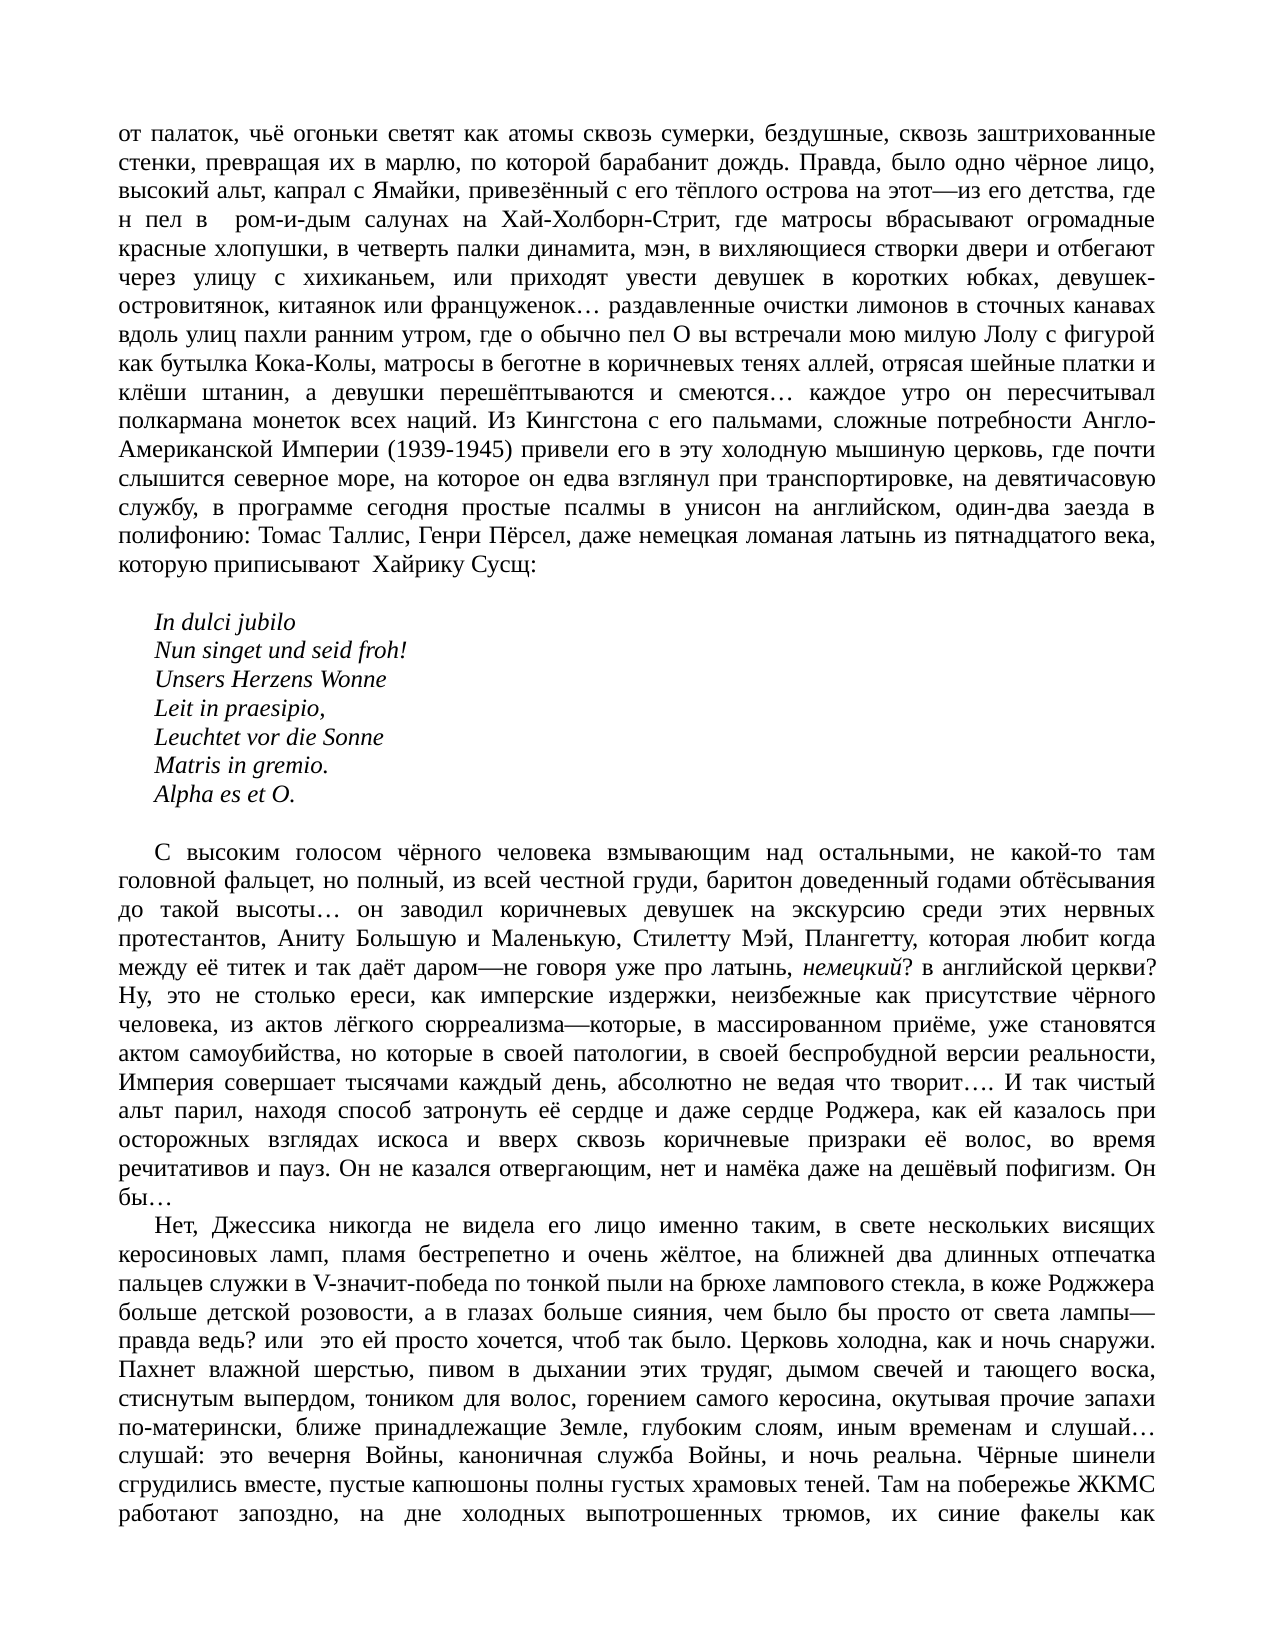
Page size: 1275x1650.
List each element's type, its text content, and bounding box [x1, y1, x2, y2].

text от палаток, чьё огоньки светят как атомы сквозь сумерки, бездушные, сквозь заштрихованные стенки, превращая их в марлю, по которой барабанит дождь. Правда, было одно чёрное лицо, высокий альт, капрал с Ямайки, привезённый с его тёплого острова на этот—из его детства, где н пел в ром-и-дым салунах на Хай-Холборн-Стрит, где матросы вбрасывают огромадные красные хлопушки, в четверть палки динамита, мэн, в вихляющиеся створки двери и отбегают через улицу с хихиканьем, или приходят увести девушек в коротких юбках, девушек-островитянок, китаянок или француженок… раздавленные очистки лимонов в сточных канавах вдоль улиц пахли ранним утром, где о обычно пел О вы встречали мою милую Лолу с фигурой как бутылка Кока-Колы, матросы в беготне в коричневых тенях аллей, отрясая шейные платки и клёши штанин, а девушки перешёптываются и смеются… каждое утро он пересчитывал полкармана монеток всех наций. Из Кингстона с его пальмами, сложные потребности Англо-Американской Империи (1939-1945) привели его в эту холодную мышиную церковь, где почти слышится северное море, на которое он едва взглянул при транспортировке, на девятичасовую службу, в программе сегодня простые псалмы в унисон на английском, один-два заезда в полифонию: Томас Таллис, Генри Пёрсел, даже немецкая ломаная латынь из пятнадцатого века, которую приписывают Хайрику Сусщ: [118, 118, 1157, 578]
text Nun singet und seid froh! [118, 636, 1157, 664]
text Alpha es et O. [118, 779, 1157, 808]
text Unsers Herzens Wonne [118, 664, 1157, 693]
text In dulci jubilo [118, 607, 1157, 636]
text Leit in praesipio, [118, 693, 1157, 722]
text С высоким голосом чёрного человека взмывающим над остальными, не какой-то там головной фальцет, но полный, из всей честной груди, баритон доведенный годами обтёсывания до такой высоты… он заводил коричневых девушек на экскурсию среди этих нервных протестантов, Аниту Большую и Маленькую, Стилетту Мэй, Плангетту, которая любит когда между её титек и так даёт даром—не говоря уже про латынь, немецкий? в английской церкви? Ну, это не столько ереси, как имперские издержки, неизбежные как присутствие чёрного человека, из актов лёгкого сюрреализма—которые, в массированном приёме, уже становятся актом самоубийства, но которые в своей патологии, в своей беспробудной версии реальности, Империя совершает тысячами каждый день, абсолютно не ведая что творит…. И так чистый альт парил, находя способ затронуть её сердце и даже сердце Роджера, как ей казалось при осторожных взглядах искоса и вверх сквозь коричневые призраки её волос, во время речитативов и пауз. Он не казался отвергающим, нет и намёка даже на дешёвый пофигизм. Он бы… [118, 837, 1157, 1211]
text Нет, Джессика никогда не видела его лицо именно таким, в свете нескольких висящих керосиновых ламп, пламя бестрепетно и очень жёлтое, на ближней два длинных отпечатка пальцев служки в V-значит-победа по тонкой пыли на брюхе лампового стекла, в коже Роджжера больше детской розовости, а в глазах больше сияния, чем было бы просто от света лампы—правда ведь? или это ей просто хочется, чтоб так было. Церковь холодна, как и ночь снаружи. Пахнет влажной шерстью, пивом в дыхании этих трудяг, дымом свечей и тающего воска, стиснутым выпердом, тоником для волос, горением самого керосина, окутывая прочие запахи по-матерински, ближе принадлежащие Земле, глубоким слоям, иным временам и слушай… слушай: это вечерня Войны, каноничная служба Войны, и ночь реальна. Чёрные шинели сгрудились вместе, пустые капюшоны полны густых храмовых теней. Там на побережье ЖКМС работают запоздно, на дне холодных выпотрошенных трюмов, их синие факелы как [118, 1211, 1157, 1527]
text Leuchtet vor die Sonne [118, 722, 1157, 751]
text Matris in gremio. [118, 751, 1157, 779]
